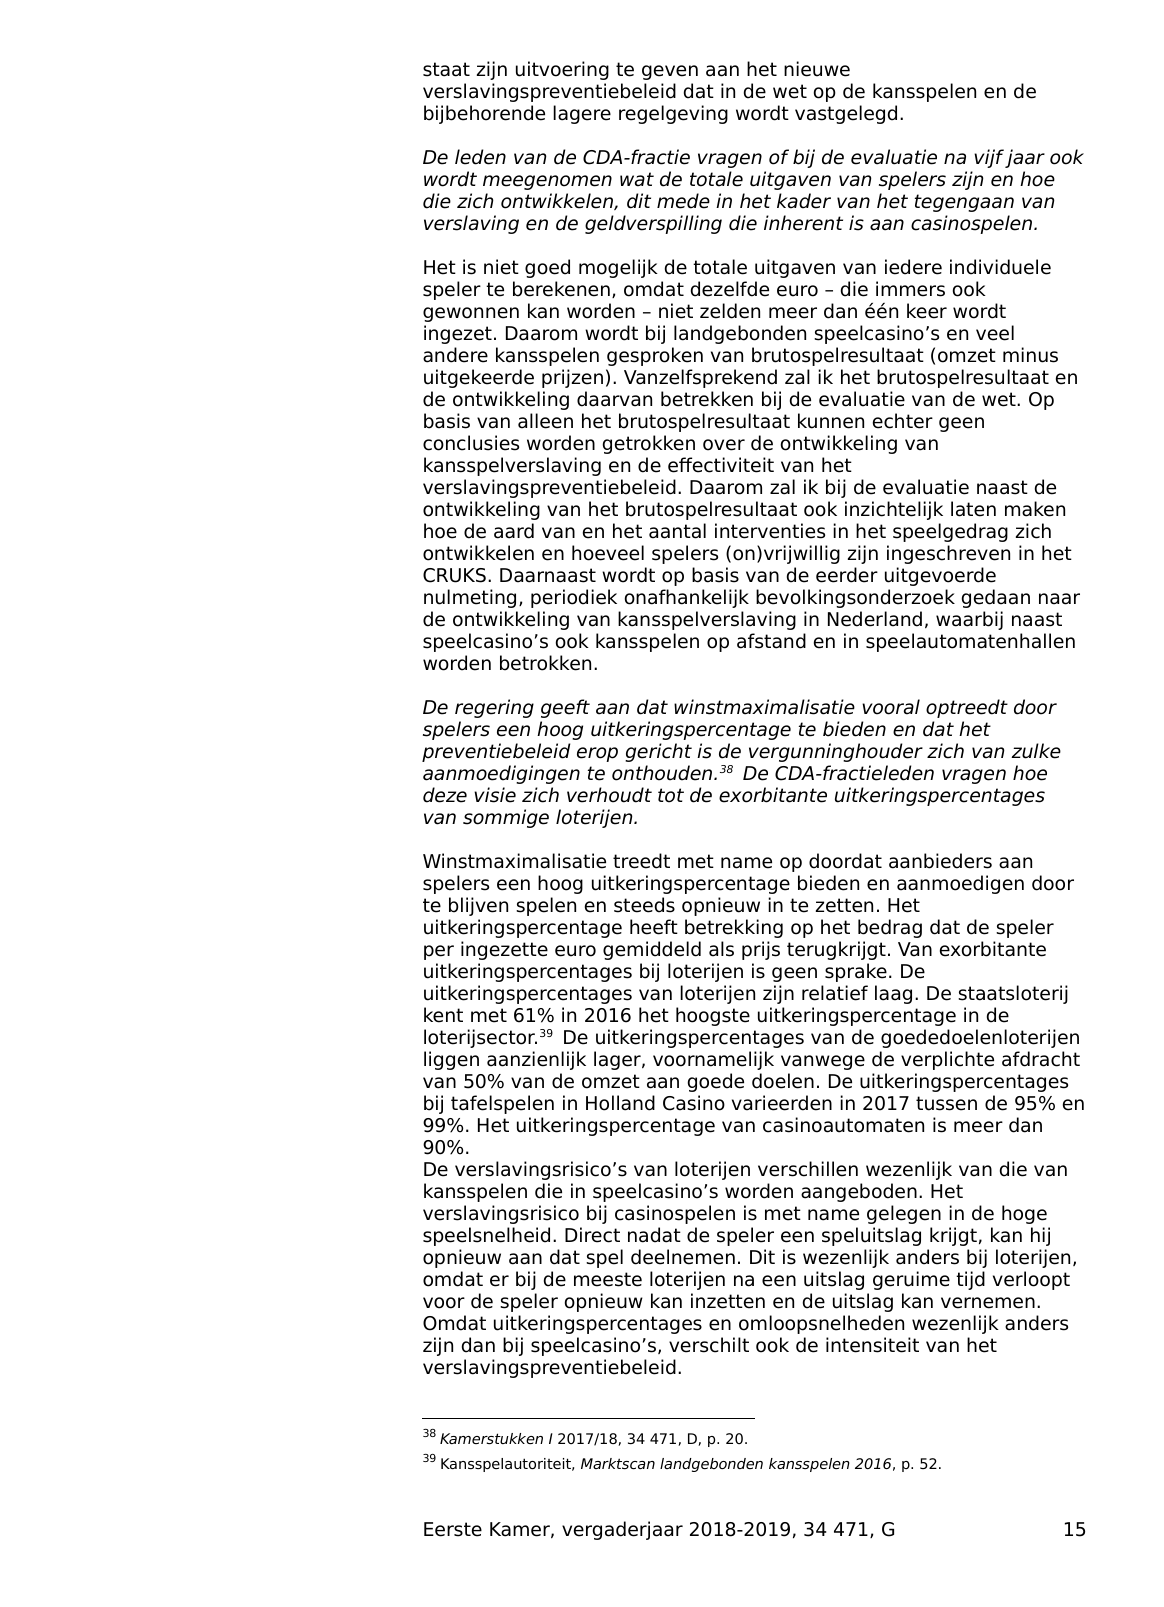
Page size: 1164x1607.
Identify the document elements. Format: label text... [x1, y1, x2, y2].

text Winstmaximalisatie treedt met name op doordat aanbieders aan spelers een hoog uitkeringspercentage bieden en aanmoedigen door te blijven spelen en steeds opnieuw in te zetten. Het uitkeringspercentage heeft betrekking op het bedrag dat de speler per ingezette euro gemiddeld als prijs terugkrijgt. Van exorbitante uitkeringspercentages bij loterijen is geen sprake. De uitkeringspercentages van loterijen zijn relatief laag. De staatsloterij kent met 61% in 2016 het hoogste uitkeringspercentage in de loterijsector. De uitkeringspercentages van de goededoelenloterijen liggen aanzienlijk lager, voornamelijk vanwege de verplichte afdracht van 50% van de omzet aan goede doelen. De uitkeringspercentages bij tafelspelen in Holland Casino varieerden in 2017 tussen de 95% en 99%. Het uitkeringspercentage van casinoautomaten is meer dan 90%. [422, 851, 1087, 1159]
text De regering geeft aan dat winstmaximalisatie vooral optreedt door spelers een hoog uitkeringspercentage te bieden en dat het preventiebeleid erop gericht is de vergunninghouder zich van zulke aanmoedigingen te onthouden. De CDA-fractieleden vragen hoe deze visie zich verhoudt tot de exorbitante uitkeringspercentages van sommige loterijen. [422, 697, 1087, 829]
text Kansspelautoriteit, Marktscan landgebonden kansspelen 2016, p. 52. [422, 1452, 1087, 1474]
text Het is niet goed mogelijk de totale uitgaven van iedere individuele speler te berekenen, omdat dezelfde euro – die immers ook gewonnen kan worden – niet zelden meer dan één keer wordt ingezet. Daarom wordt bij landgebonden speelcasino’s en veel andere kansspelen gesproken van brutospelresultaat (omzet minus uitgekeerde prijzen). Vanzelfsprekend zal ik het brutospelresultaat en de ontwikkeling daarvan betrekken bij de evaluatie van de wet. Op basis van alleen het brutospelresultaat kunnen echter geen conclusies worden getrokken over de ontwikkeling van kansspelverslaving en de effectiviteit van het verslavingspreventiebeleid. Daarom zal ik bij de evaluatie naast de ontwikkeling van het brutospelresultaat ook inzichtelijk laten maken hoe de aard van en het aantal interventies in het speelgedrag zich ontwikkelen en hoeveel spelers (on)vrijwillig zijn ingeschreven in het CRUKS. Daarnaast wordt op basis van de eerder uitgevoerde nulmeting, periodiek onafhankelijk bevolkingsonderzoek gedaan naar de ontwikkeling van kansspelverslaving in Nederland, waarbij naast speelcasino’s ook kansspelen op afstand en in speelautomatenhallen worden betrokken. [422, 257, 1087, 675]
text Omdat uitkeringspercentages en omloopsnelheden wezenlijk anders zijn dan bij speelcasino’s, verschilt ook de intensiteit van het verslavingspreventiebeleid. [422, 1313, 1087, 1379]
text staat zijn uitvoering te geven aan het nieuwe verslavingspreventiebeleid dat in de wet op de kansspelen en de bijbehorende lagere regelgeving wordt vastgelegd. [422, 59, 1087, 125]
text De verslavingsrisico’s van loterijen verschillen wezenlijk van die van kansspelen die in speelcasino’s worden aangeboden. Het verslavingsrisico bij casinospelen is met name gelegen in de hoge speelsnelheid. Direct nadat de speler een speluitslag krijgt, kan hij opnieuw aan dat spel deelnemen. Dit is wezenlijk anders bij loterijen, omdat er bij de meeste loterijen na een uitslag geruime tijd verloopt voor de speler opnieuw kan inzetten en de uitslag kan vernemen. [422, 1159, 1087, 1313]
text Kamerstukken I 2017/18, 34 471, D, p. 20. [422, 1427, 1087, 1449]
text De leden van de CDA-fractie vragen of bij de evaluatie na vijf jaar ook wordt meegenomen wat de totale uitgaven van spelers zijn en hoe die zich ontwikkelen, dit mede in het kader van het tegengaan van verslaving en de geldverspilling die inherent is aan casinospelen. [422, 147, 1087, 235]
